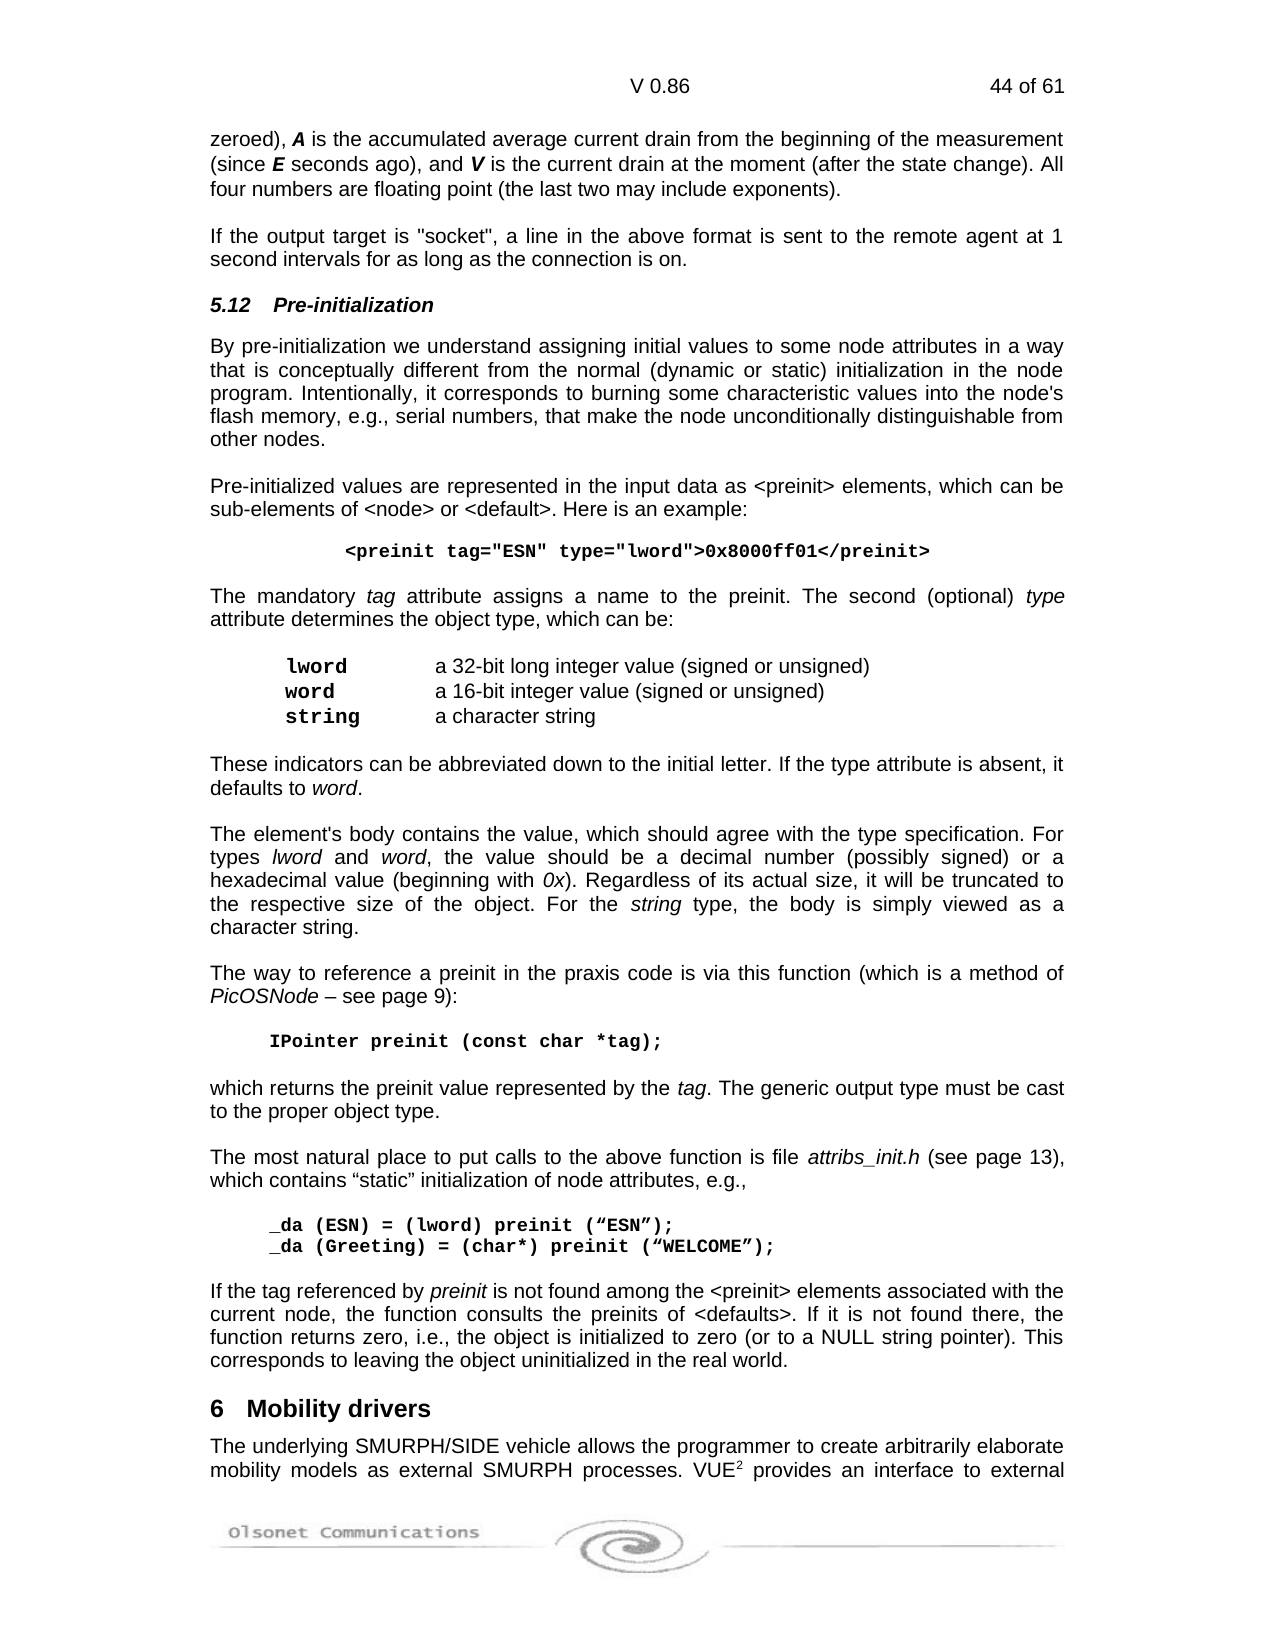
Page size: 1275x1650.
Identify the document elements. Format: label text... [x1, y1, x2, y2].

text which returns the preinit value represented by the tag. The generic output type must be cast to the proper object type. [210, 1076, 1065, 1122]
text word a 16-bit integer value (signed or unsigned) [210, 679, 1065, 704]
text The underlying SMURPH/SIDE vehicle allows the programmer to create arbitrarily elaborate mobility models as external SMURPH processes. VUE2 provides an interface to external [210, 1435, 1065, 1481]
subtitle Mobility drivers [210, 1395, 1065, 1423]
text If the tag referenced by preinit is not found among the <preinit> elements associated with the current node, the function consults the preinits of <defaults>. If it is not found there, the function returns zero, i.e., the object is initialized to zero (or to a NULL string pointer). This corresponds to leaving the object uninitialized in the real world. [210, 1279, 1065, 1372]
picture [210, 1504, 1065, 1596]
text The way to reference a preinit in the praxis code is via this function (which is a method of PicOSNode – see page 9): [210, 962, 1065, 1008]
text string a character string [210, 704, 1065, 729]
text IPointer preinit (const char *tag); [269, 1032, 1065, 1053]
text The most natural place to put calls to the above function is file attribs_init.h (see page 13), which contains “static” initialization of node attributes, e.g., [210, 1146, 1065, 1192]
text _da (Greeting) = (char*) preinit (“WELCOME”); [269, 1237, 1065, 1258]
text By pre-initialization we understand assigning initial values to some node attributes in a way that is conceptually different from the normal (dynamic or static) initialization in the node program. Intentionally, it corresponds to burning some characteristic values into the node's flash memory, e.g., serial numbers, that make the node unconditionally distinguishable from other nodes. [210, 335, 1065, 451]
text lword a 32-bit long integer value (signed or unsigned) [210, 654, 1065, 679]
text _da (ESN) = (lword) preinit (“ESN”); [269, 1215, 1065, 1237]
text Pre-initialized values are represented in the input data as <preinit> elements, which can be sub-elements of <node> or <default>. Here is an example: [210, 474, 1065, 521]
text The element's body contains the value, which should agree with the type specification. For types lword and word, the value should be a decimal number (possibly signed) or a hexadecimal value (beginning with 0x). Regardless of its actual size, it will be truncated to the respective size of the object. For the string type, the body is simply viewed as a character string. [210, 822, 1065, 939]
text The mandatory tag attribute assigns a name to the preinit. The second (optional) type attribute determines the object type, which can be: [210, 584, 1065, 631]
text These indicators can be abbreviated down to the initial letter. If the type attribute is absent, it defaults to word. [210, 753, 1065, 799]
text <preinit tag="ESN" type="lword">0x8000ff01</preinit> [210, 542, 1065, 563]
text If the output target is "socket", a line in the above format is sent to the remote agent at 1 second intervals for as long as the connection is on. [210, 224, 1065, 271]
text zeroed), A is the accumulated average current drain from the beginning of the measurement (since E seconds ago), and V is the current drain at the moment (after the state change). All four numbers are floating point (the last two may include exponents). [210, 128, 1065, 201]
subtitle Pre-initialization [210, 294, 1065, 317]
